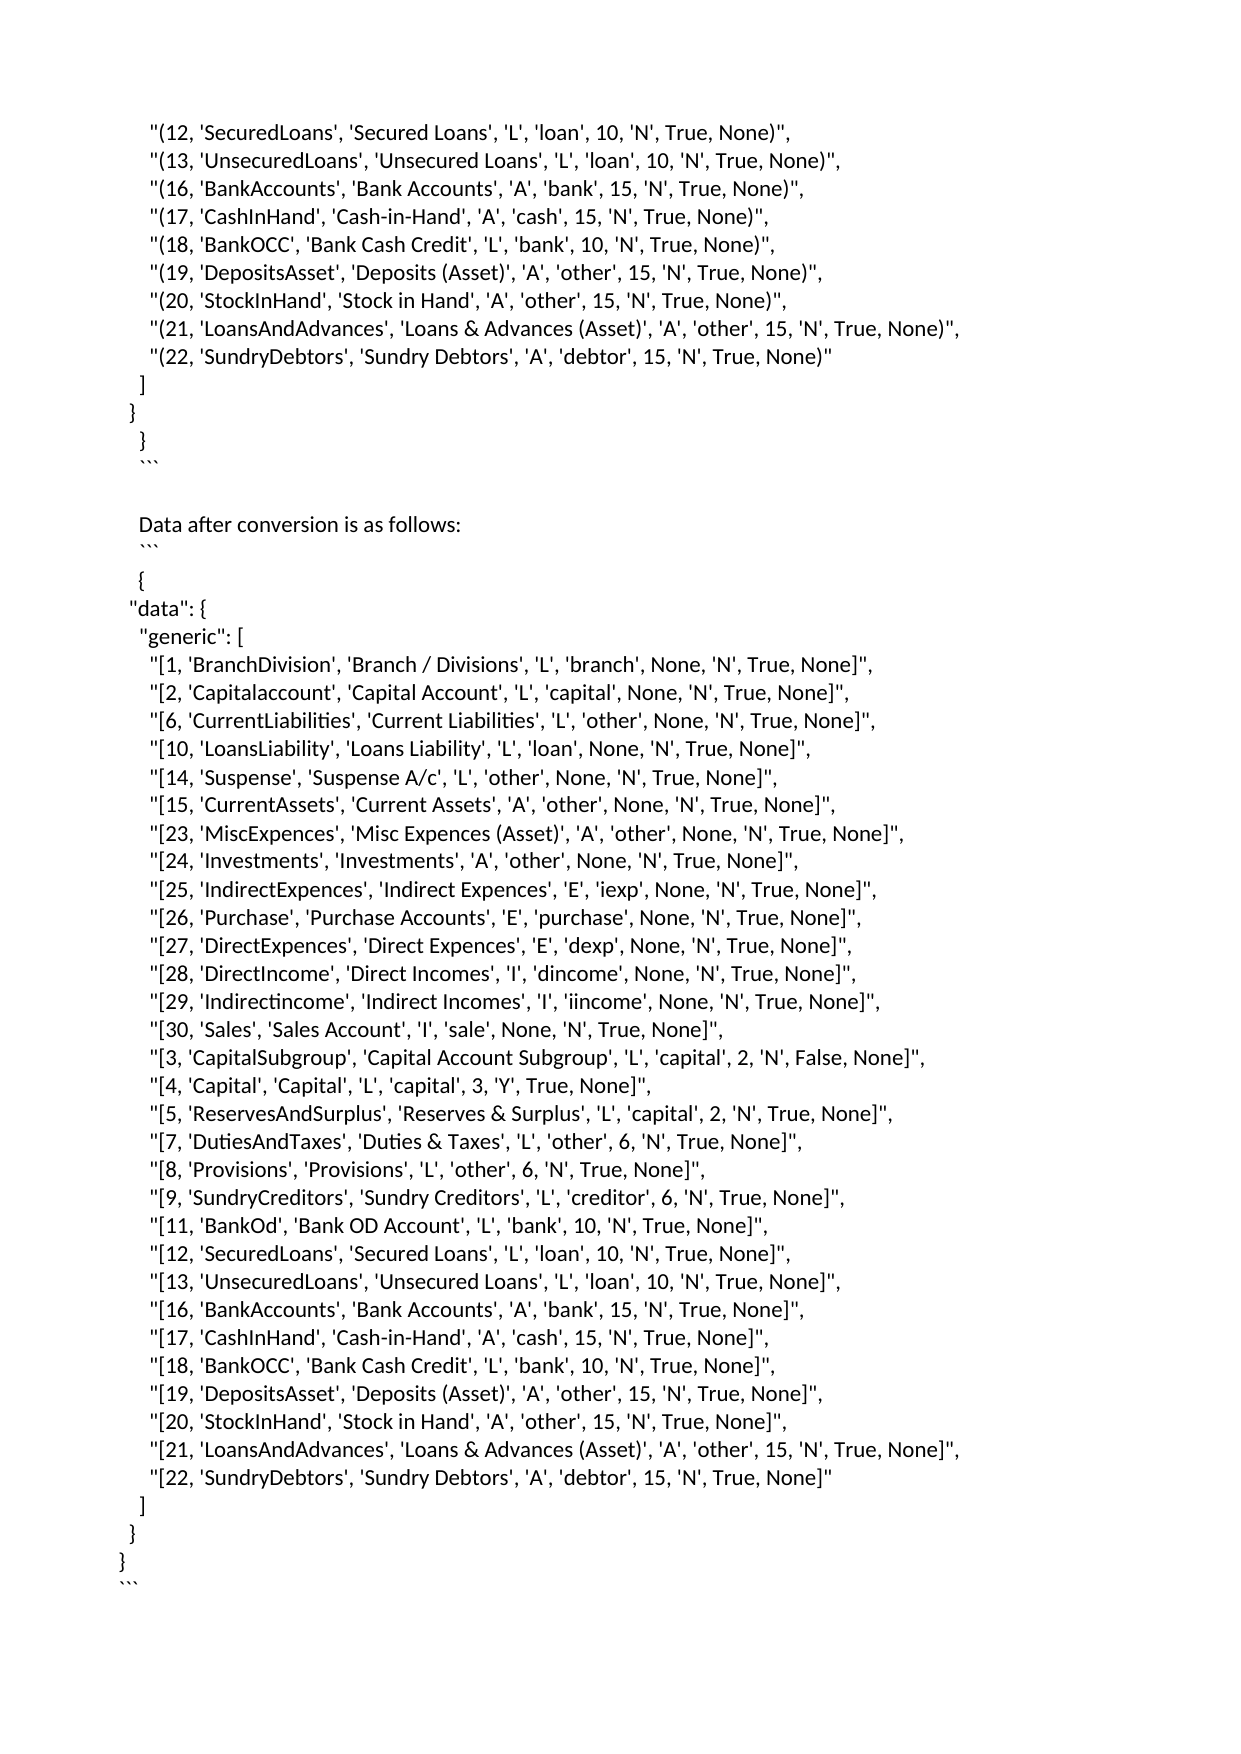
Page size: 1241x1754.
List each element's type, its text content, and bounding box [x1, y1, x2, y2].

text "[3, 'CapitalSubgroup', 'Capital Account Subgroup', 'L', 'capital', 2, 'N', False, None]", [118, 1043, 1122, 1071]
text "(12, 'SecuredLoans', 'Secured Loans', 'L', 'loan', 10, 'N', True, None)", [118, 118, 1122, 146]
text "[21, 'LoansAndAdvances', 'Loans & Advances (Asset)', 'A', 'other', 15, 'N', True, None]", [118, 1435, 1122, 1463]
text "[8, 'Provisions', 'Provisions', 'L', 'other', 6, 'N', True, None]", [118, 1155, 1122, 1183]
text "[16, 'BankAccounts', 'Bank Accounts', 'A', 'bank', 15, 'N', True, None]", [118, 1295, 1122, 1323]
text "[30, 'Sales', 'Sales Account', 'I', 'sale', None, 'N', True, None]", [118, 1015, 1122, 1043]
text "[5, 'ReservesAndSurplus', 'Reserves & Surplus', 'L', 'capital', 2, 'N', True, None]", [118, 1099, 1122, 1127]
text "[14, 'Suspense', 'Suspense A/c', 'L', 'other', None, 'N', True, None]", [118, 763, 1122, 791]
text "[20, 'StockInHand', 'Stock in Hand', 'A', 'other', 15, 'N', True, None]", [118, 1407, 1122, 1435]
text ] [118, 1491, 1122, 1519]
text "[25, 'IndirectExpences', 'Indirect Expences', 'E', 'iexp', None, 'N', True, None]", [118, 875, 1122, 903]
text "[18, 'BankOCC', 'Bank Cash Credit', 'L', 'bank', 10, 'N', True, None]", [118, 1351, 1122, 1379]
text "[29, 'Indirectincome', 'Indirect Incomes', 'I', 'iincome', None, 'N', True, None]", [118, 987, 1122, 1015]
text "[4, 'Capital', 'Capital', 'L', 'capital', 3, 'Y', True, None]", [118, 1071, 1122, 1099]
text "(20, 'StockInHand', 'Stock in Hand', 'A', 'other', 15, 'N', True, None)", [118, 286, 1122, 314]
text "(19, 'DepositsAsset', 'Deposits (Asset)', 'A', 'other', 15, 'N', True, None)", [118, 258, 1122, 286]
text "[22, 'SundryDebtors', 'Sundry Debtors', 'A', 'debtor', 15, 'N', True, None]" [118, 1463, 1122, 1491]
text } [118, 1519, 1122, 1547]
text "data": { [118, 594, 1122, 622]
text ``` [118, 538, 1122, 566]
text "[11, 'BankOd', 'Bank OD Account', 'L', 'bank', 10, 'N', True, None]", [118, 1211, 1122, 1239]
text "[12, 'SecuredLoans', 'Secured Loans', 'L', 'loan', 10, 'N', True, None]", [118, 1239, 1122, 1267]
text "[1, 'BranchDivision', 'Branch / Divisions', 'L', 'branch', None, 'N', True, None]", [118, 651, 1122, 678]
text "(13, 'UnsecuredLoans', 'Unsecured Loans', 'L', 'loan', 10, 'N', True, None)", [118, 146, 1122, 174]
text } [118, 1547, 1122, 1575]
text "[10, 'LoansLiability', 'Loans Liability', 'L', 'loan', None, 'N', True, None]", [118, 734, 1122, 763]
text "generic": [ [118, 622, 1122, 651]
text "(16, 'BankAccounts', 'Bank Accounts', 'A', 'bank', 15, 'N', True, None)", [118, 174, 1122, 202]
text Data after conversion is as follows: [118, 510, 1122, 538]
text "[26, 'Purchase', 'Purchase Accounts', 'E', 'purchase', None, 'N', True, None]", [118, 903, 1122, 931]
text "[7, 'DutiesAndTaxes', 'Duties & Taxes', 'L', 'other', 6, 'N', True, None]", [118, 1127, 1122, 1155]
text "[13, 'UnsecuredLoans', 'Unsecured Loans', 'L', 'loan', 10, 'N', True, None]", [118, 1267, 1122, 1295]
text "[19, 'DepositsAsset', 'Deposits (Asset)', 'A', 'other', 15, 'N', True, None]", [118, 1379, 1122, 1407]
text "(18, 'BankOCC', 'Bank Cash Credit', 'L', 'bank', 10, 'N', True, None)", [118, 230, 1122, 258]
text "[23, 'MiscExpences', 'Misc Expences (Asset)', 'A', 'other', None, 'N', True, None]", [118, 819, 1122, 847]
text "[15, 'CurrentAssets', 'Current Assets', 'A', 'other', None, 'N', True, None]", [118, 791, 1122, 819]
text "(21, 'LoansAndAdvances', 'Loans & Advances (Asset)', 'A', 'other', 15, 'N', True, None)", [118, 314, 1122, 342]
text "(17, 'CashInHand', 'Cash-in-Hand', 'A', 'cash', 15, 'N', True, None)", [118, 202, 1122, 230]
text "[17, 'CashInHand', 'Cash-in-Hand', 'A', 'cash', 15, 'N', True, None]", [118, 1323, 1122, 1351]
text ] [118, 370, 1122, 398]
text "[27, 'DirectExpences', 'Direct Expences', 'E', 'dexp', None, 'N', True, None]", [118, 931, 1122, 959]
text ``` [118, 454, 1122, 482]
text "(22, 'SundryDebtors', 'Sundry Debtors', 'A', 'debtor', 15, 'N', True, None)" [118, 342, 1122, 370]
text { [118, 566, 1122, 594]
text "[2, 'Capitalaccount', 'Capital Account', 'L', 'capital', None, 'N', True, None]", [118, 678, 1122, 707]
text } [118, 426, 1122, 454]
text "[28, 'DirectIncome', 'Direct Incomes', 'I', 'dincome', None, 'N', True, None]", [118, 959, 1122, 987]
text "[9, 'SundryCreditors', 'Sundry Creditors', 'L', 'creditor', 6, 'N', True, None]", [118, 1183, 1122, 1211]
text } [118, 398, 1122, 426]
text "[24, 'Investments', 'Investments', 'A', 'other', None, 'N', True, None]", [118, 847, 1122, 875]
text "[6, 'CurrentLiabilities', 'Current Liabilities', 'L', 'other', None, 'N', True, None]", [118, 707, 1122, 734]
text ``` [118, 1575, 1122, 1603]
